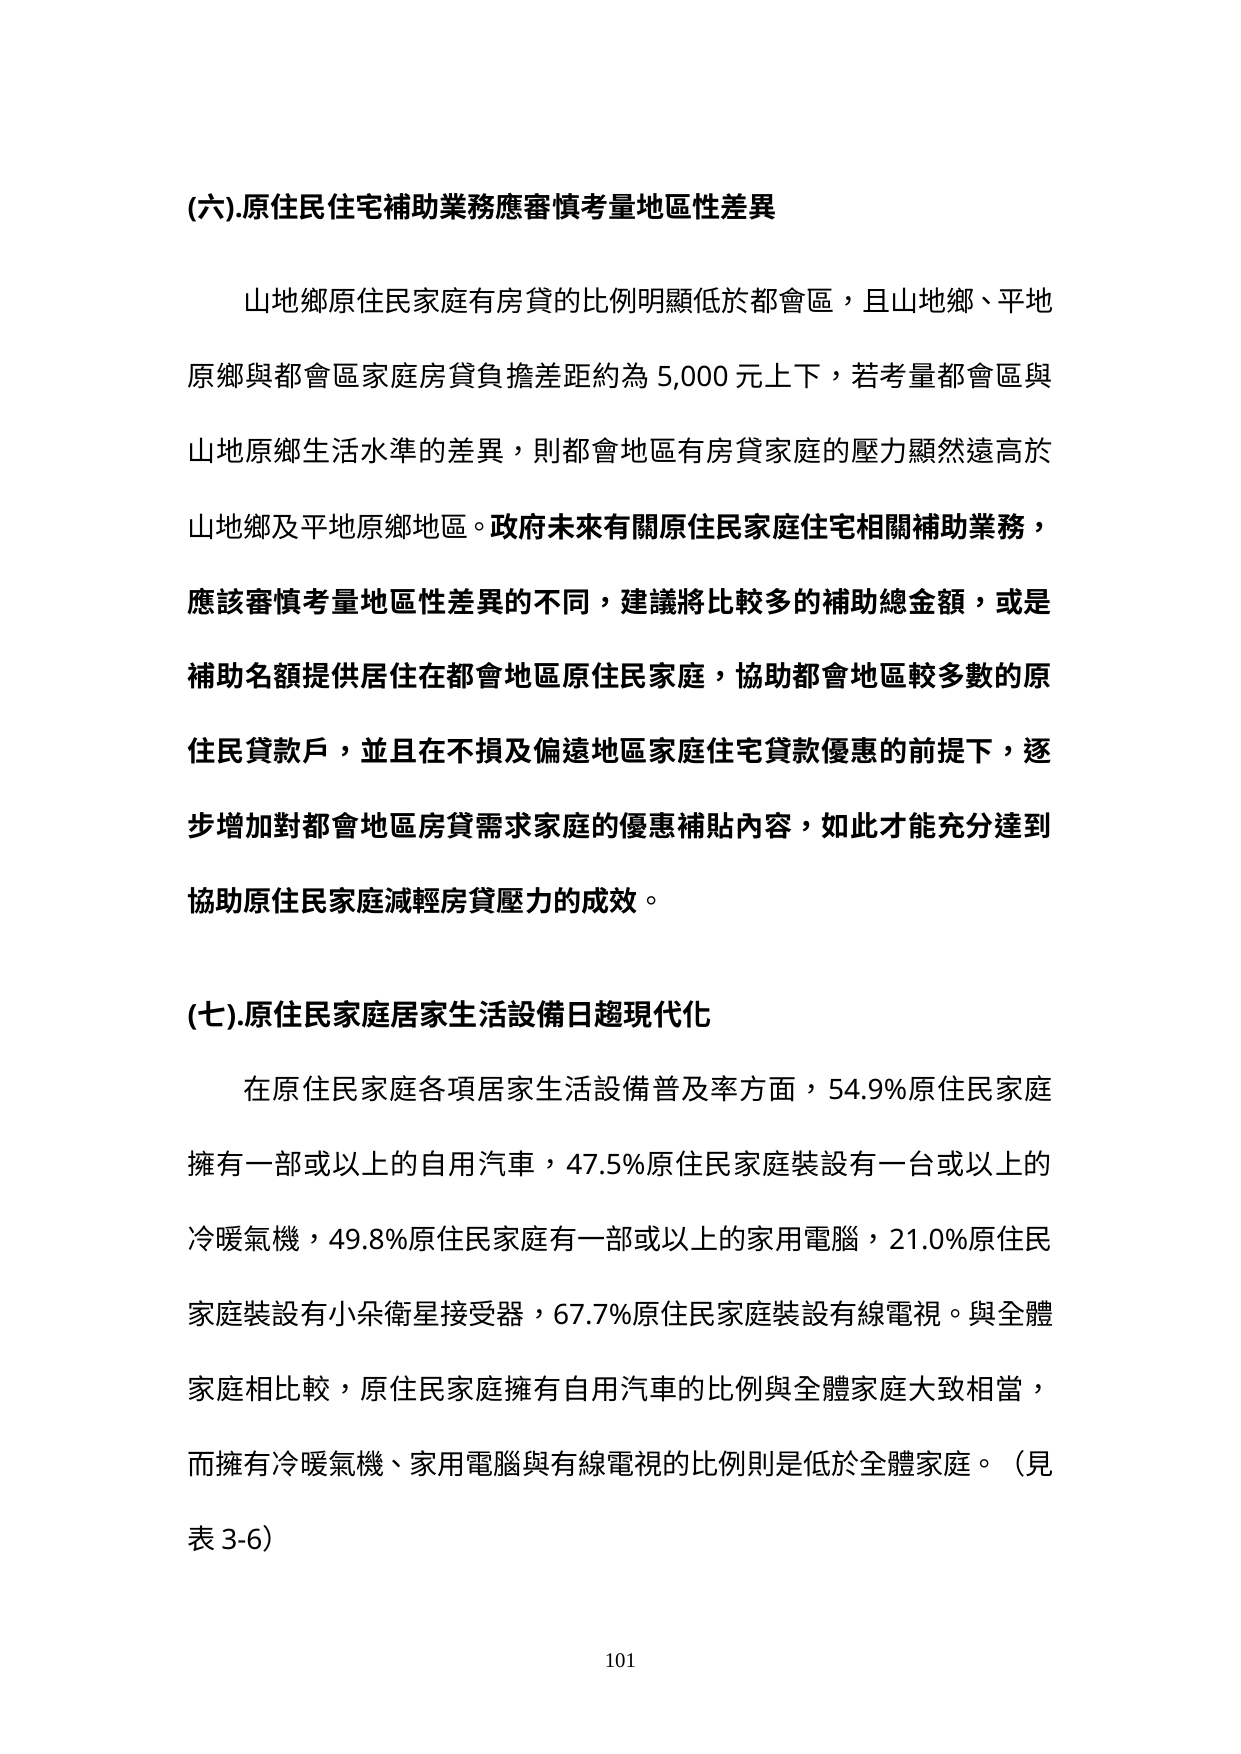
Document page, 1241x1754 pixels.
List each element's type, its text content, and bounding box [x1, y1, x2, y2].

text (七).原住民家庭居家生活設備日趨現代化 [187, 975, 1053, 1050]
text 在原住民家庭各項居家生活設備普及率方面，54.9%原住民家庭擁有一部或以上的自用汽車，47.5%原住民家庭裝設有一台或以上的冷暖氣機，49.8%原住民家庭有一部或以上的家用電腦，21.0%原住民家庭裝設有小朵衛星接受器，67.7%原住民家庭裝設有線電視。與全體家庭相比較，原住民家庭擁有自用汽車的比例與全體家庭大致相當，而擁有冷暖氣機、家用電腦與有線電視的比例則是低於全體家庭。（見表3-6） [187, 1050, 1053, 1575]
text 山地鄉原住民家庭有房貸的比例明顯低於都會區，且山地鄉、平地原鄉與都會區家庭房貸負擔差距約為5,000元上下，若考量都會區與山地原鄉生活水準的差異，則都會地區有房貸家庭的壓力顯然遠高於山地鄉及平地原鄉地區。政府未來有關原住民家庭住宅相關補助業務，應該審慎考量地區性差異的不同，建議將比較多的補助總金額，或是補助名額提供居住在都會地區原住民家庭，協助都會地區較多數的原住民貸款戶，並且在不損及偏遠地區家庭住宅貸款優惠的前提下，逐步增加對都會地區房貸需求家庭的優惠補貼內容，如此才能充分達到協助原住民家庭減輕房貸壓力的成效。 [187, 262, 1053, 937]
text (六).原住民住宅補助業務應審慎考量地區性差異 [187, 169, 1053, 244]
